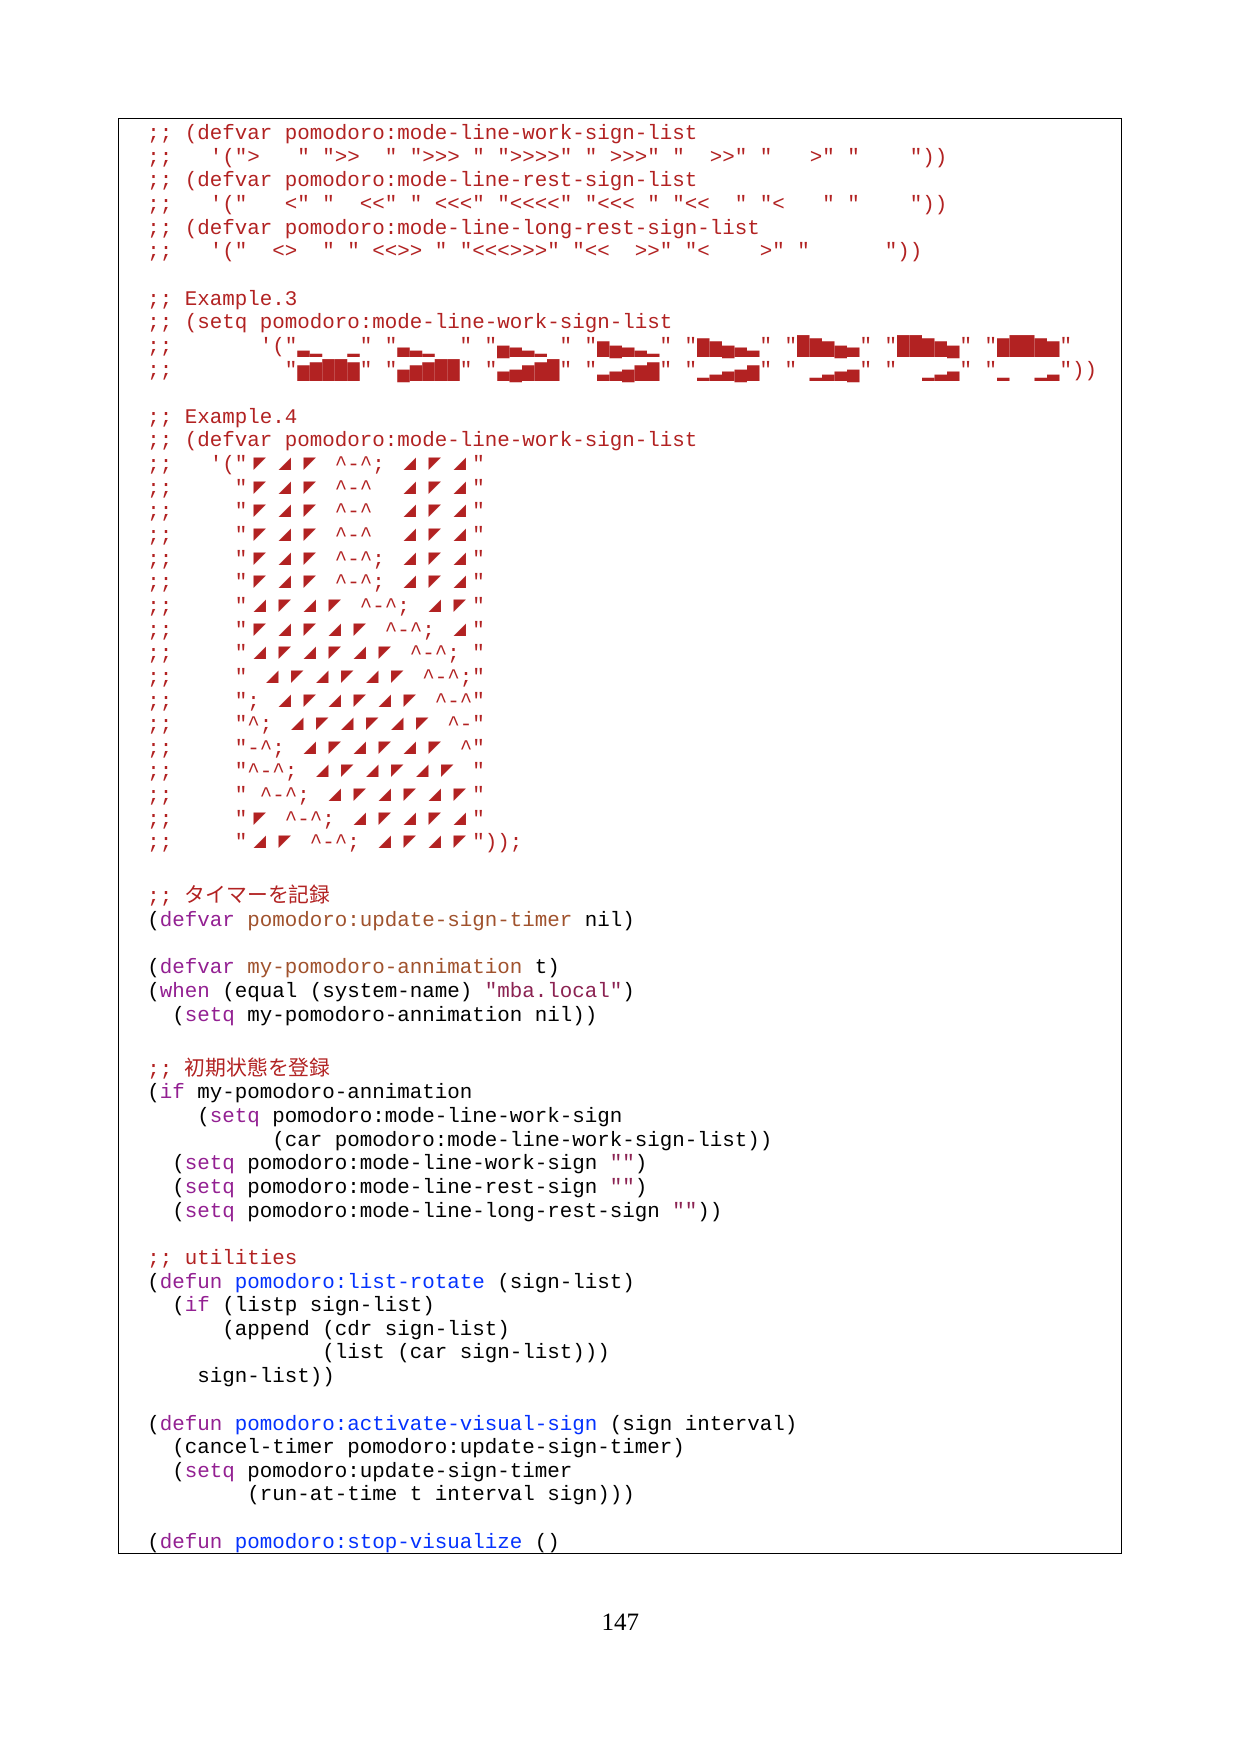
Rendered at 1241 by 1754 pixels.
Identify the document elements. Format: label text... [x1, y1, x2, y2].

text ;; "◤◢◤ ^-^; ◢◤◢" [119, 544, 1121, 567]
text (setq my-pomodoro-annimation nil)) [119, 1000, 1121, 1023]
text (setq pomodoro:mode-line-rest-sign "") [119, 1172, 1121, 1196]
text (append (cdr sign-list) [119, 1314, 1121, 1338]
text ;; "◤◢◤ ^-^ ◢◤◢" [119, 496, 1121, 520]
text ;; Example.4 [119, 402, 1121, 426]
text (when (equal (system-name) "mba.local") [119, 976, 1121, 1000]
text ;; "^-^; ◢◤◢◤◢◤ " [119, 757, 1121, 780]
text (setq pomodoro:mode-line-work-sign [119, 1101, 1121, 1125]
text (cancel-timer pomodoro:update-sign-timer) [119, 1432, 1121, 1456]
text sign-list)) [119, 1361, 1121, 1385]
text (setq pomodoro:mode-line-long-rest-sign "")) [119, 1196, 1121, 1219]
text ;; "◤◢◤◢◤ ^-^; ◢" [119, 615, 1121, 638]
text ;; '("> " ">> " ">>> " ">>>>" " >>>" " >>" " >" " ")) [119, 142, 1121, 165]
text ;; "◢◤ ^-^; ◢◤◢◤")); [119, 827, 1121, 851]
text ;; "^; ◢◤◢◤◢◤ ^-" [119, 709, 1121, 733]
text (car pomodoro:mode-line-work-sign-list)) [119, 1125, 1121, 1148]
text ;; "-^; ◢◤◢◤◢◤ ^" [119, 733, 1121, 757]
text (setq pomodoro:update-sign-timer [119, 1456, 1121, 1479]
text ;; "◤◢◤ ^-^ ◢◤◢" [119, 520, 1121, 544]
text (list (car sign-list))) [119, 1338, 1121, 1361]
text ;; "◢◤◢◤ ^-^; ◢◤" [119, 591, 1121, 615]
text (setq pomodoro:mode-line-work-sign "") [119, 1148, 1121, 1172]
text ;; "◤ ^-^; ◢◤◢◤◢" [119, 804, 1121, 827]
text (run-at-time t interval sign))) [119, 1479, 1121, 1503]
text ;; " ◢◤◢◤◢◤ ^-^;" [119, 662, 1121, 686]
text ;; (defvar pomodoro:mode-line-rest-sign-list [119, 165, 1121, 189]
text ;; 初期状態を登録 [119, 1047, 1121, 1077]
text ;; "◤◢◤ ^-^; ◢◤◢" [119, 567, 1121, 591]
text ;; (defvar pomodoro:mode-line-long-rest-sign-list [119, 213, 1121, 236]
text (defun pomodoro:activate-visual-sign (sign interval) [119, 1408, 1121, 1432]
text (defun pomodoro:list-rotate (sign-list) [119, 1267, 1121, 1290]
text ;; タイマーを記録 [119, 875, 1121, 905]
text ;; (setq pomodoro:mode-line-work-sign-list [119, 307, 1121, 331]
text ;; '("▂▁ ▁" "▃▂▁ " "▄▃▂▁ " "▅▄▃▂▁" "▆▅▄▃▂" "▇▆▅▄▃" "▇▇▆▅▄" "▆▇▇▆▅" [119, 331, 1121, 354]
text ;; (defvar pomodoro:mode-line-work-sign-list [119, 119, 1121, 142]
text ;; " ^-^; ◢◤◢◤◢◤" [119, 780, 1121, 804]
text (defvar my-pomodoro-annimation t) [119, 952, 1121, 976]
text (if (listp sign-list) [119, 1290, 1121, 1314]
text (defun pomodoro:stop-visualize () [119, 1527, 1121, 1553]
text (if my-pomodoro-annimation [119, 1077, 1121, 1101]
text ;; "; ◢◤◢◤◢◤ ^-^" [119, 686, 1121, 709]
text ;; "◤◢◤ ^-^ ◢◤◢" [119, 473, 1121, 496]
text ;; Example.3 [119, 284, 1121, 307]
text ;; "▅▆▇▇▆" "▄▅▆▇▇" "▃▄▅▆▇" "▂▃▄▅▆" "▁▂▃▄▅" " ▁▂▃▄" " ▁▂▃" "▁ ▁▂")) [119, 354, 1121, 378]
text ;; '("◤◢◤ ^-^; ◢◤◢" [119, 449, 1121, 473]
text (defvar pomodoro:update-sign-timer nil) [119, 905, 1121, 929]
text ;; utilities [119, 1243, 1121, 1267]
text ;; '(" <> " " <<>> " "<<<>>>" "<< >>" "< >" " ")) [119, 236, 1121, 260]
text ;; '(" <" " <<" " <<<" "<<<<" "<<< " "<< " "< " " ")) [119, 189, 1121, 213]
text ;; (defvar pomodoro:mode-line-work-sign-list [119, 426, 1121, 449]
text ;; "◢◤◢◤◢◤ ^-^; " [119, 638, 1121, 662]
